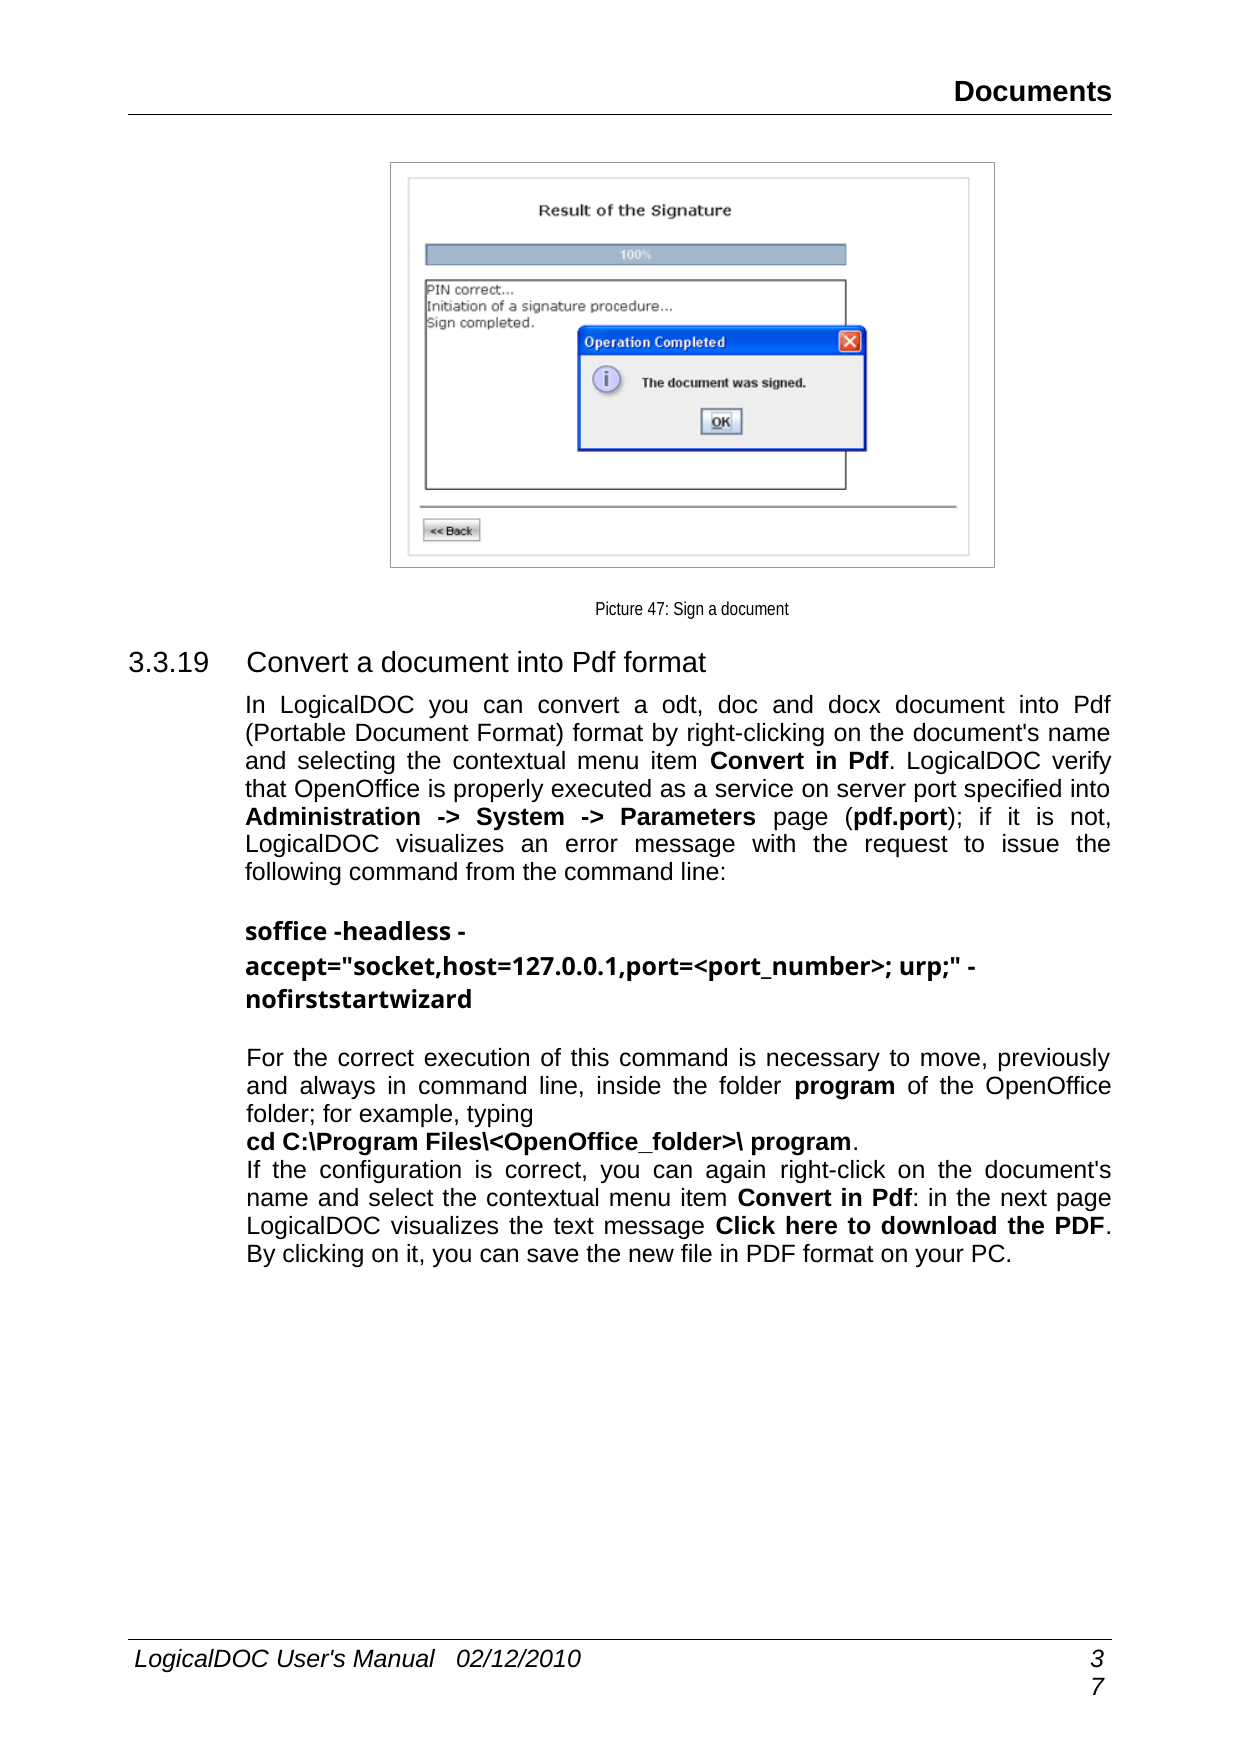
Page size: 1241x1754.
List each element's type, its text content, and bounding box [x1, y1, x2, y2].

text For the correct execution of this command is necessary to move, previously and always in command line, inside the folder program of the OpenOffice folder; for example, typing [246, 1044, 1112, 1128]
text cd C:\Program Files\<OpenOffice_folder>\ program. [246, 1128, 1112, 1156]
text If the configuration is correct, you can again right-click on the document's name and select the contextual menu item Convert in Pdf: in the next page LogicalDOC visualizes the text message Click here to download the PDF. By clicking on it, you can save the new file in PDF format on your PC. [246, 1156, 1112, 1267]
text In LogicalDOC you can convert a odt, doc and docx document into Pdf (Portable Document Format) format by right-clicking on the document's name and selecting the contextual menu item Convert in Pdf. LogicalDOC verify that OpenOffice is properly executed as a service on server port specified into Administration -> System -> Parameters page (pdf.port); if it is not, LogicalDOC visualizes an error message with the request to issue the following command from the command line: [245, 691, 1112, 886]
text soffice -headless -accept="socket,host=127.0.0.1,port=<port_number>; urp;" -nofirststartwizard [245, 914, 1112, 1016]
subtitle Convert a document into Pdf format [128, 150, 1112, 678]
list Picture 47: Sign a document [389, 162, 994, 619]
